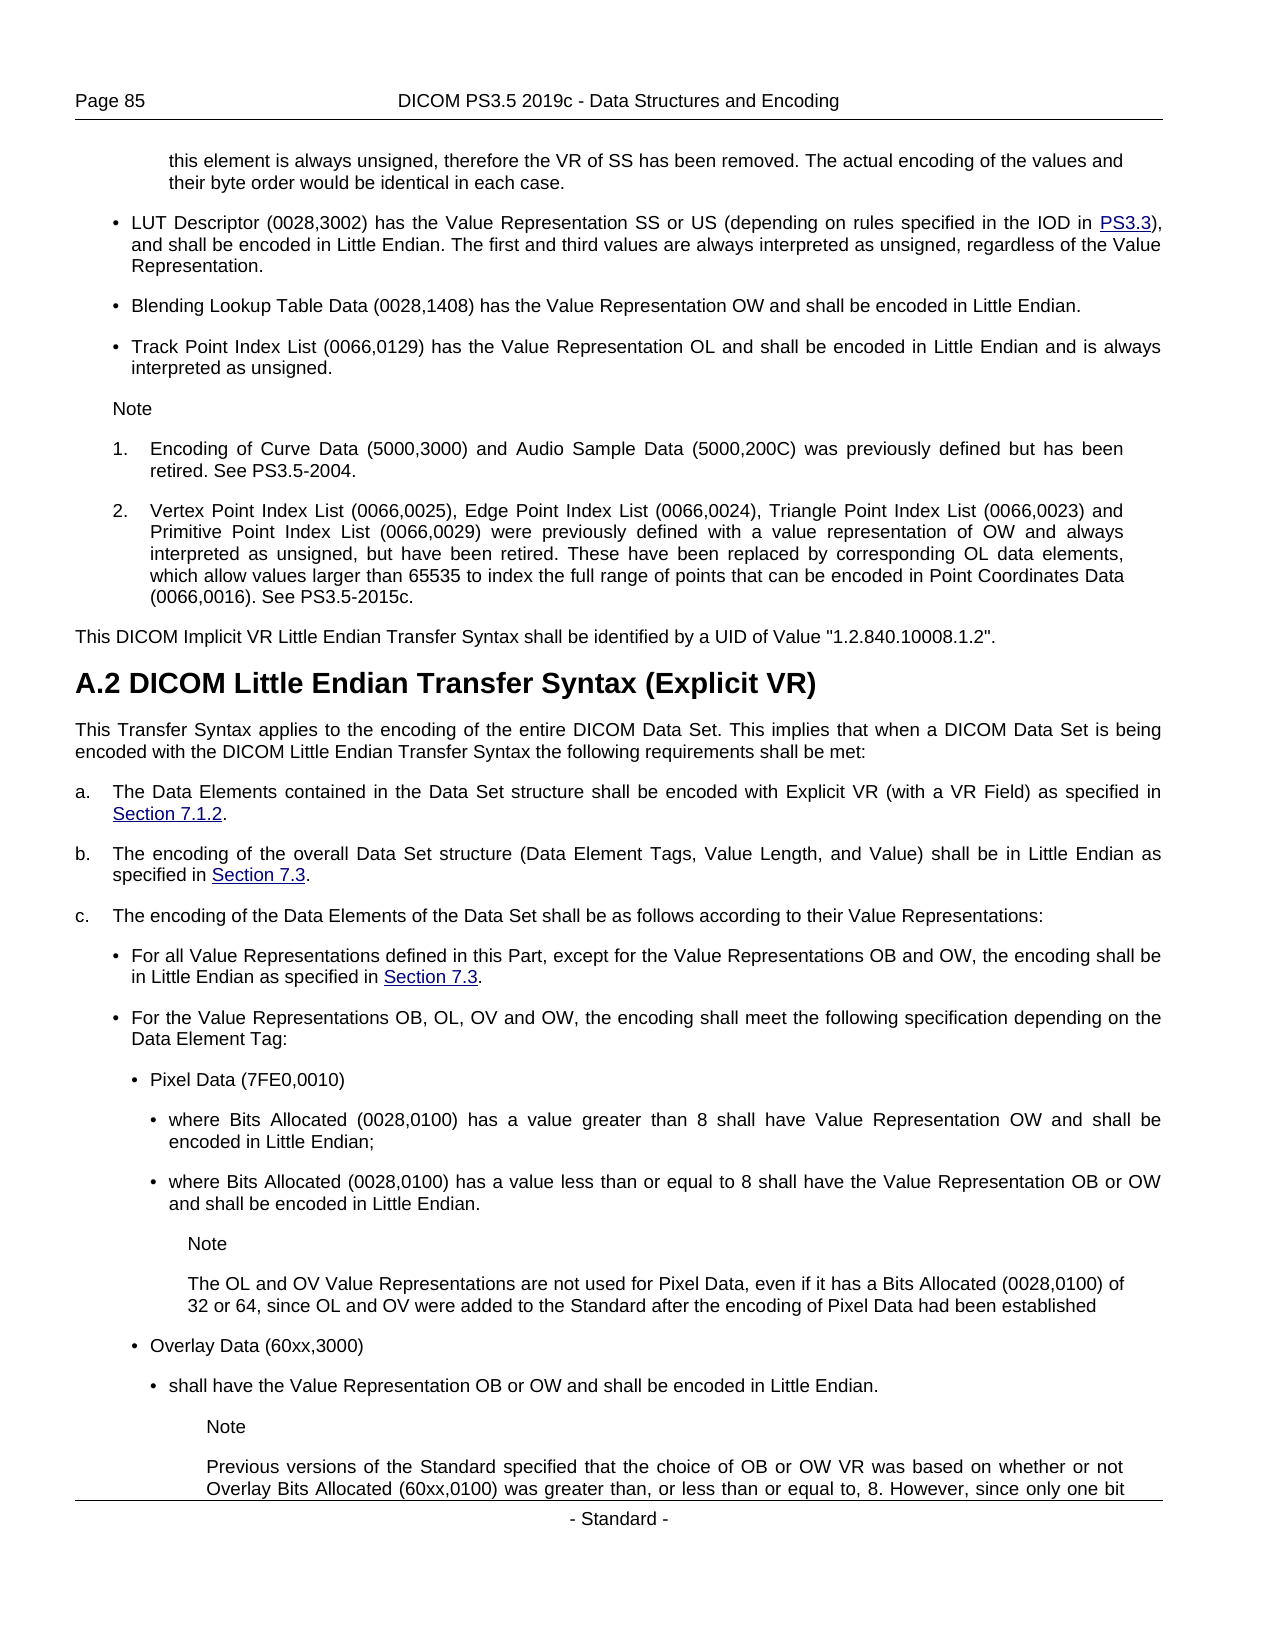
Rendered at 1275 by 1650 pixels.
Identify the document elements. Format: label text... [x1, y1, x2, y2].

text Note [187, 1233, 1125, 1254]
text This Transfer Syntax applies to the encoding of the entire DICOM Data Set. This implies that when a DICOM Data Set is being encoded with the DICOM Little Endian Transfer Syntax the following requirements shall be met: [75, 719, 1162, 762]
text b. The encoding of the overall Data Set structure (Data Element Tags, Value Length, and Value) shall be in Little Endian as specified in Section 7.3. [75, 843, 1162, 886]
text The OL and OV Value Representations are not used for Pixel Data, even if it has a Bits Allocated (0028,0100) of 32 or 64, since OL and OV were added to the Standard after the encoding of Pixel Data had been established [187, 1273, 1125, 1316]
text • where Bits Allocated (0028,0100) has a value less than or equal to 8 shall have the Value Representation OB or OW and shall be encoded in Little Endian. [150, 1171, 1162, 1214]
text • shall have the Value Representation OB or OW and shall be encoded in Little Endian. [150, 1375, 1162, 1397]
text 2. Vertex Point Index List (0066,0025), Edge Point Index List (0066,0024), Triangle Point Index List (0066,0023) and Primitive Point Index List (0066,0029) were previously defined with a value representation of OW and always interpreted as unsigned, but have been retired. These have been replaced by corresponding OL data elements, which allow values larger than 65535 to index the full range of points that can be encoded in Point Coordinates Data (0066,0016). See PS3.5-2015c. [112, 500, 1125, 607]
text Note [206, 1415, 1125, 1437]
text • LUT Descriptor (0028,3002) has the Value Representation SS or US (depending on rules specified in the IOD in PS3.3), and shall be encoded in Little Endian. The first and third values are always interpreted as unsigned, regardless of the Value Representation. [112, 212, 1162, 277]
text • For the Value Representations OB, OL, OV and OW, the encoding shall meet the following specification depending on the Data Element Tag: [112, 1007, 1162, 1050]
text A.2 DICOM Little Endian Transfer Syntax (Explicit VR) [75, 667, 1162, 700]
text Previous versions of the Standard specified that the choice of OB or OW VR was based on whether or not Overlay Bits Allocated (60xx,0100) was greater than, or less than or equal to, 8. However, since only one bit [206, 1456, 1125, 1499]
text this element is always unsigned, therefore the VR of SS has been removed. The actual encoding of the values and their byte order would be identical in each case. [169, 150, 1125, 193]
text This DICOM Implicit VR Little Endian Transfer Syntax shall be identified by a UID of Value "1.2.840.10008.1.2". [75, 626, 1162, 648]
text 1. Encoding of Curve Data (5000,3000) and Audio Sample Data (5000,200C) was previously defined but has been retired. See PS3.5-2004. [112, 438, 1125, 481]
text Note [112, 397, 1125, 419]
text • where Bits Allocated (0028,0100) has a value greater than 8 shall have Value Representation OW and shall be encoded in Little Endian; [150, 1109, 1162, 1152]
text • Pixel Data (7FE0,0010) [131, 1068, 1162, 1090]
text • Track Point Index List (0066,0129) has the Value Representation OL and shall be encoded in Little Endian and is always interpreted as unsigned. [112, 336, 1162, 379]
text • For all Value Representations defined in this Part, except for the Value Representations OB and OW, the encoding shall be in Little Endian as specified in Section 7.3. [112, 945, 1162, 988]
text c. The encoding of the Data Elements of the Data Set shall be as follows according to their Value Representations: [75, 904, 1162, 926]
text • Blending Lookup Table Data (0028,1408) has the Value Representation OW and shall be encoded in Little Endian. [112, 295, 1162, 317]
text a. The Data Elements contained in the Data Set structure shall be encoded with Explicit VR (with a VR Field) as specified in Section 7.1.2. [75, 781, 1162, 824]
text • Overlay Data (60xx,3000) [131, 1335, 1162, 1356]
